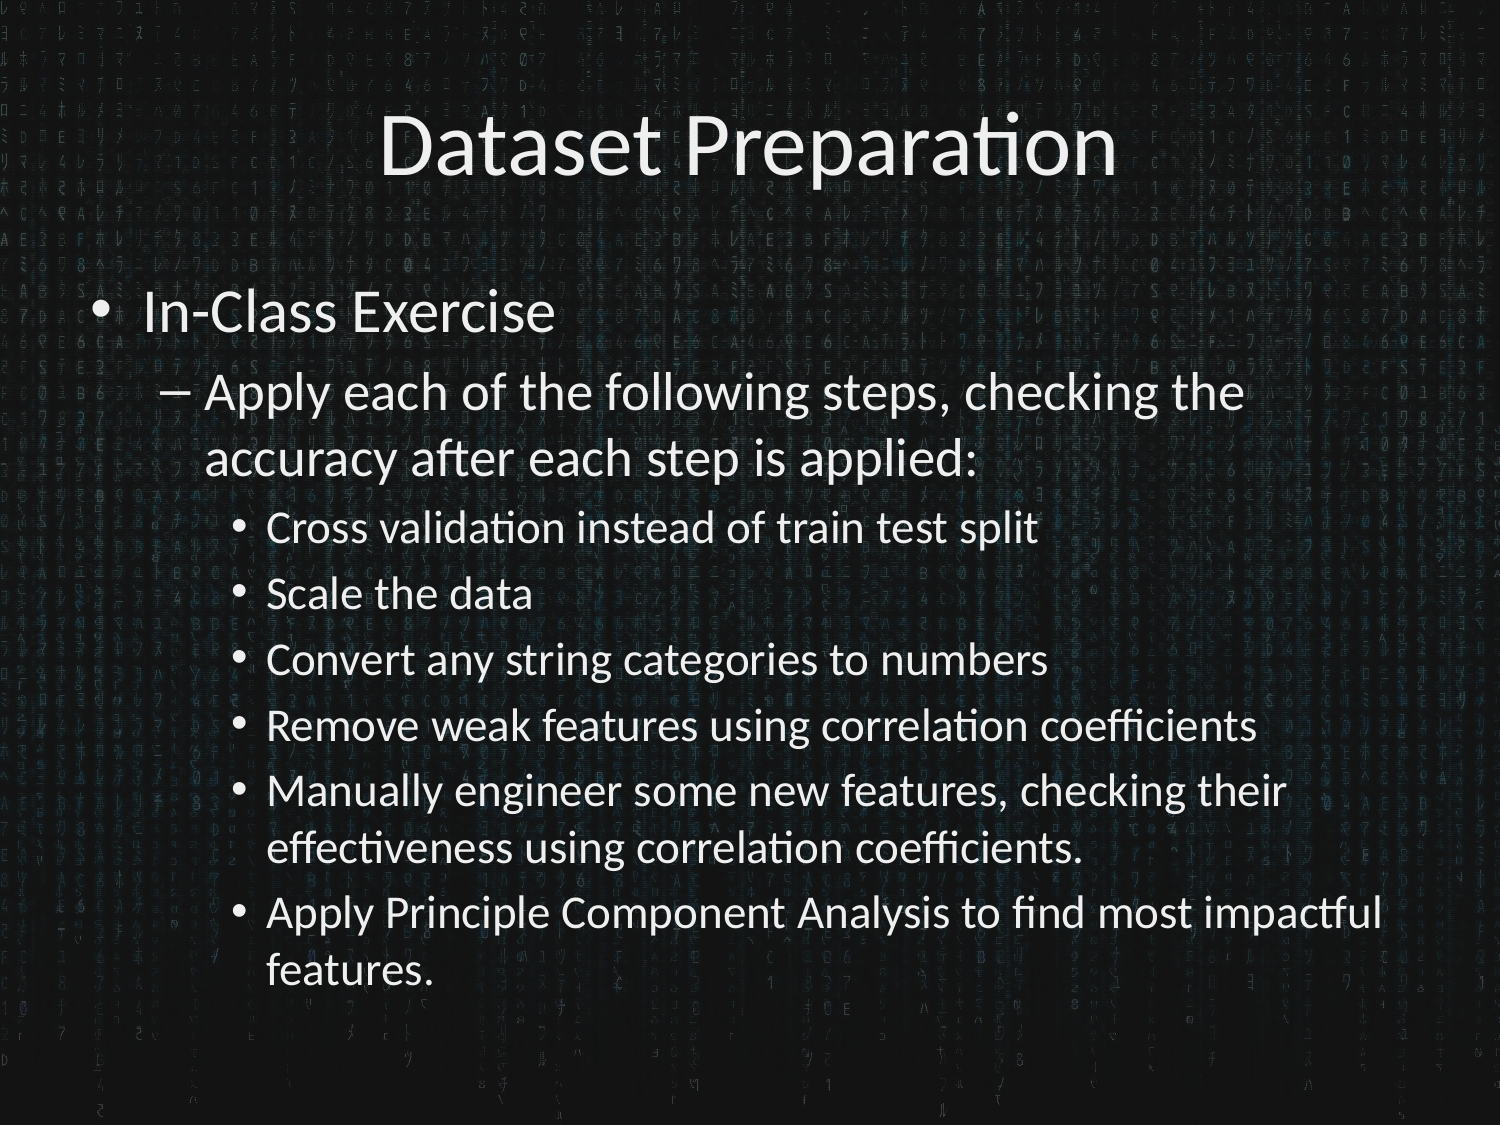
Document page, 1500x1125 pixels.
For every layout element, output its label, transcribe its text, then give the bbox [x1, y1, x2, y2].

text_box [0, 0, 1500, 1125]
list In-Class Exercise Apply each of the following steps, checking the accuracy after each step is applied: Cross validation instead of train test split Scale the data Convert any string categories to numbers Remove weak features using correlation coefficients Manually engineer some new features, checking their effectiveness using correlation coefficients. Apply Principle Component Analysis to find most impactful features. [75, 262, 1425, 1005]
title Dataset Preparation [75, 45, 1425, 233]
